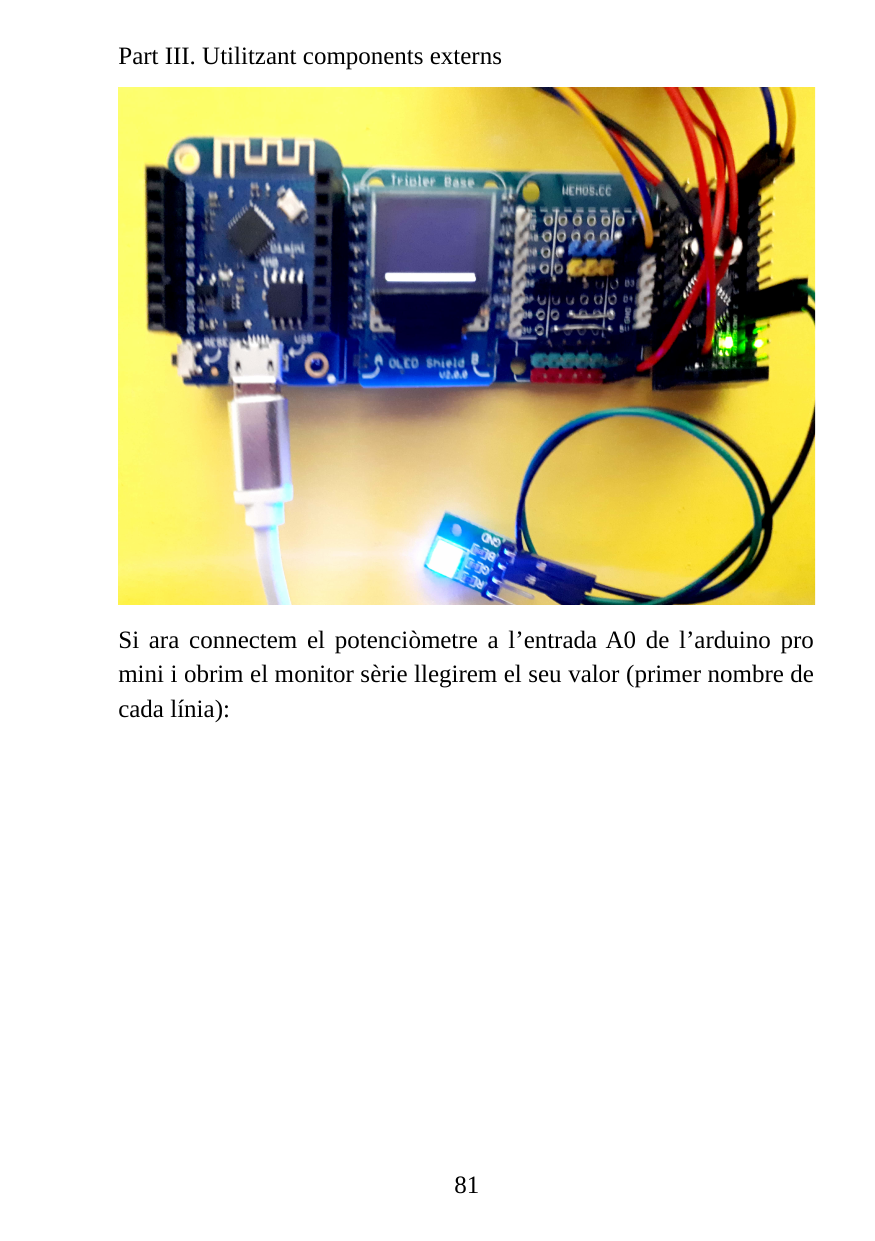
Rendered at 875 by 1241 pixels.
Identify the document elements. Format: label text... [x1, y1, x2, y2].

picture [118, 87, 815, 605]
text Si ara connectem el potenciòmetre a l’entrada A0 de l’arduino pro mini i obrim el monitor sèrie llegirem el seu valor (primer nombre de cada línia): [118, 625, 815, 723]
